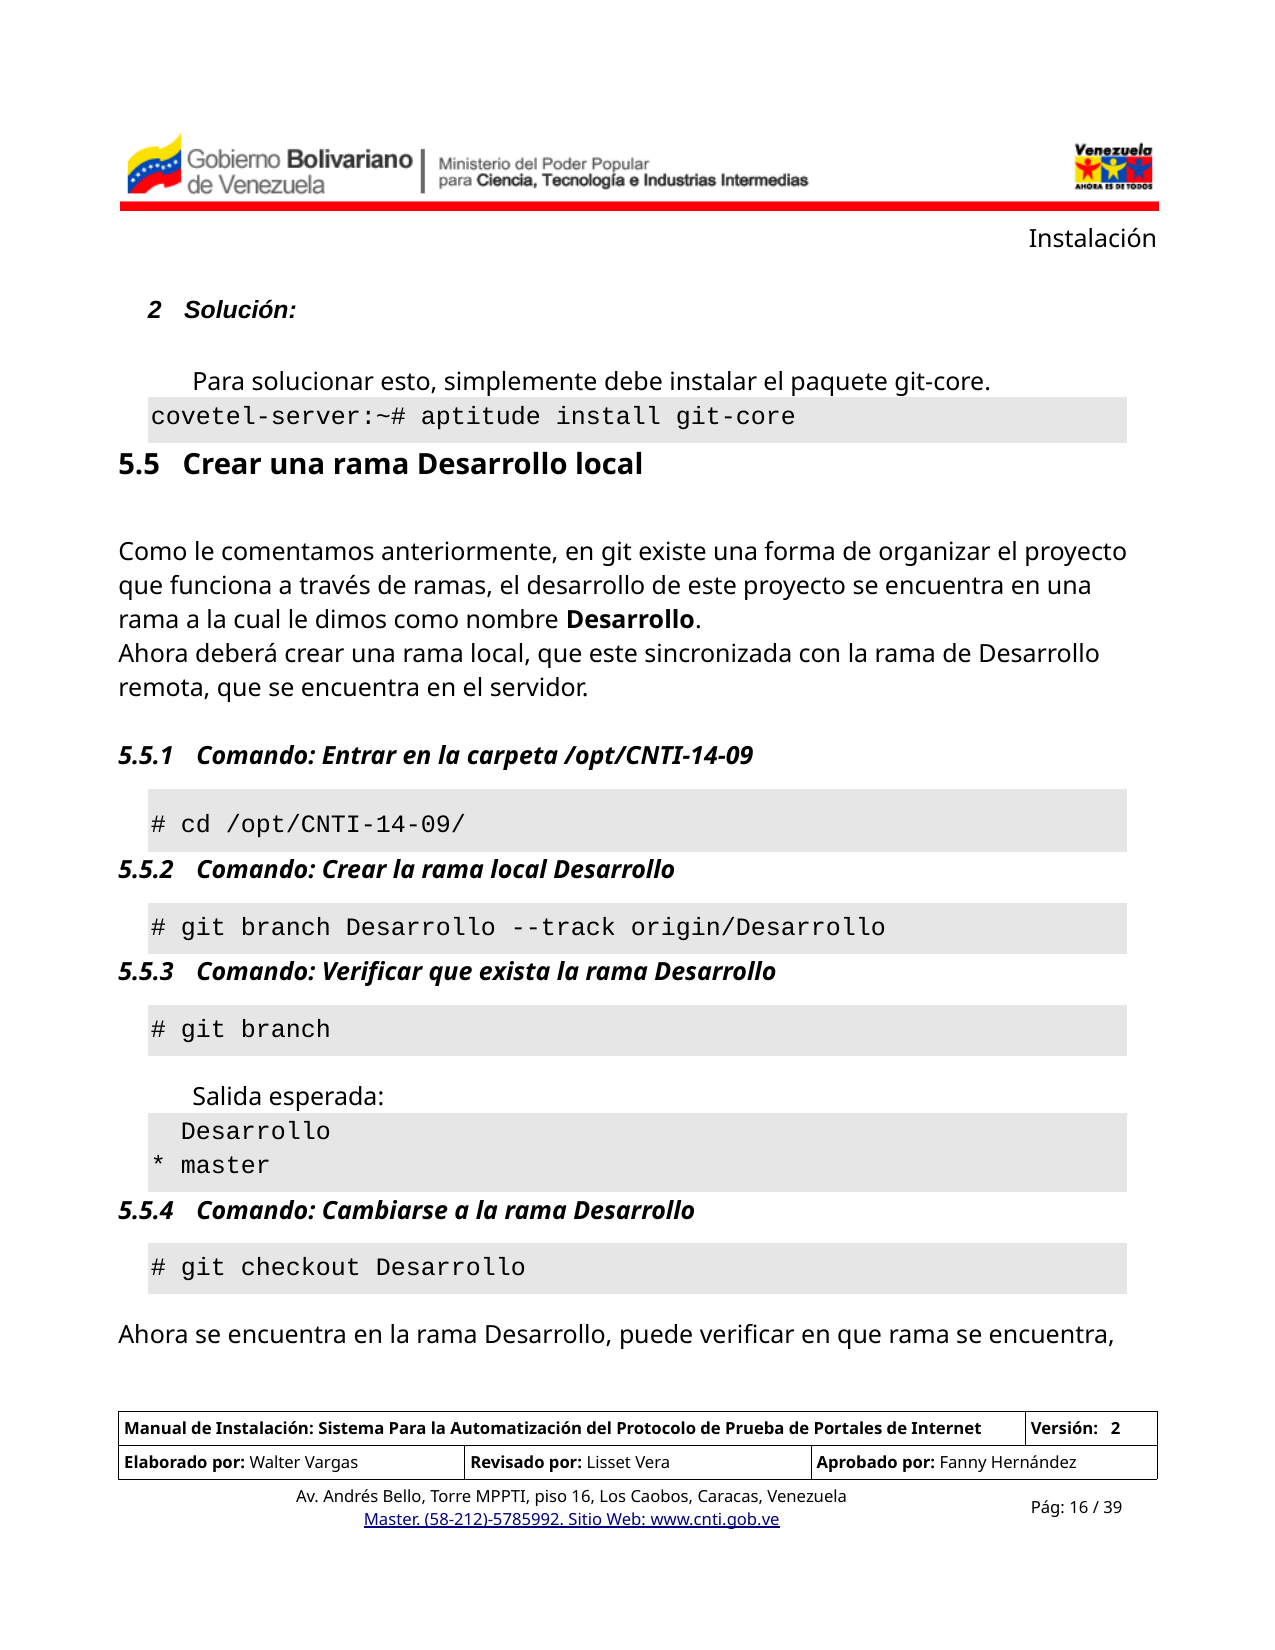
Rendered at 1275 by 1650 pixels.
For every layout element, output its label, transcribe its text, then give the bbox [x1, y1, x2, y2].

text Para solucionar esto, simplemente debe instalar el paquete git-core. [118, 336, 1157, 397]
subtitle Comando: Cambiarse a la rama Desarrollo [118, 1192, 1157, 1226]
subtitle Crear una rama Desarrollo local [118, 443, 1157, 483]
text Como le comentamos anteriormente, en git existe una forma de organizar el proyecto que funciona a través de ramas, el desarrollo de este proyecto se encuentra en una rama a la cual le dimos como nombre Desarrollo. [118, 502, 1157, 636]
text # git branch Desarrollo --track origin/Desarrollo [148, 903, 1127, 946]
subtitle Comando: Verificar que exista la rama Desarrollo [118, 954, 1157, 988]
subtitle Comando: Crear la rama local Desarrollo [118, 852, 1157, 886]
text Ahora se encuentra en la rama Desarrollo, puede verificar en que rama se encuentra, [118, 1294, 1157, 1351]
picture [120, 125, 1159, 211]
text # cd /opt/CNTI-14-09/ [148, 789, 1127, 843]
text * master [148, 1147, 1127, 1184]
text covetel-server:~# aptitude install git-core [148, 397, 1127, 434]
text Salida esperada: [118, 1056, 1157, 1113]
text Desarrollo [148, 1113, 1127, 1147]
subtitle Solución: [148, 295, 1157, 324]
text Ahora deberá crear una rama local, que este sincronizada con la rama de Desarrollo remota, que se encuentra en el servidor. [118, 636, 1157, 704]
text # git branch [148, 1005, 1127, 1048]
text # git checkout Desarrollo [148, 1243, 1127, 1286]
subtitle Comando: Entrar en la carpeta /opt/CNTI-14-09 [118, 738, 1157, 772]
